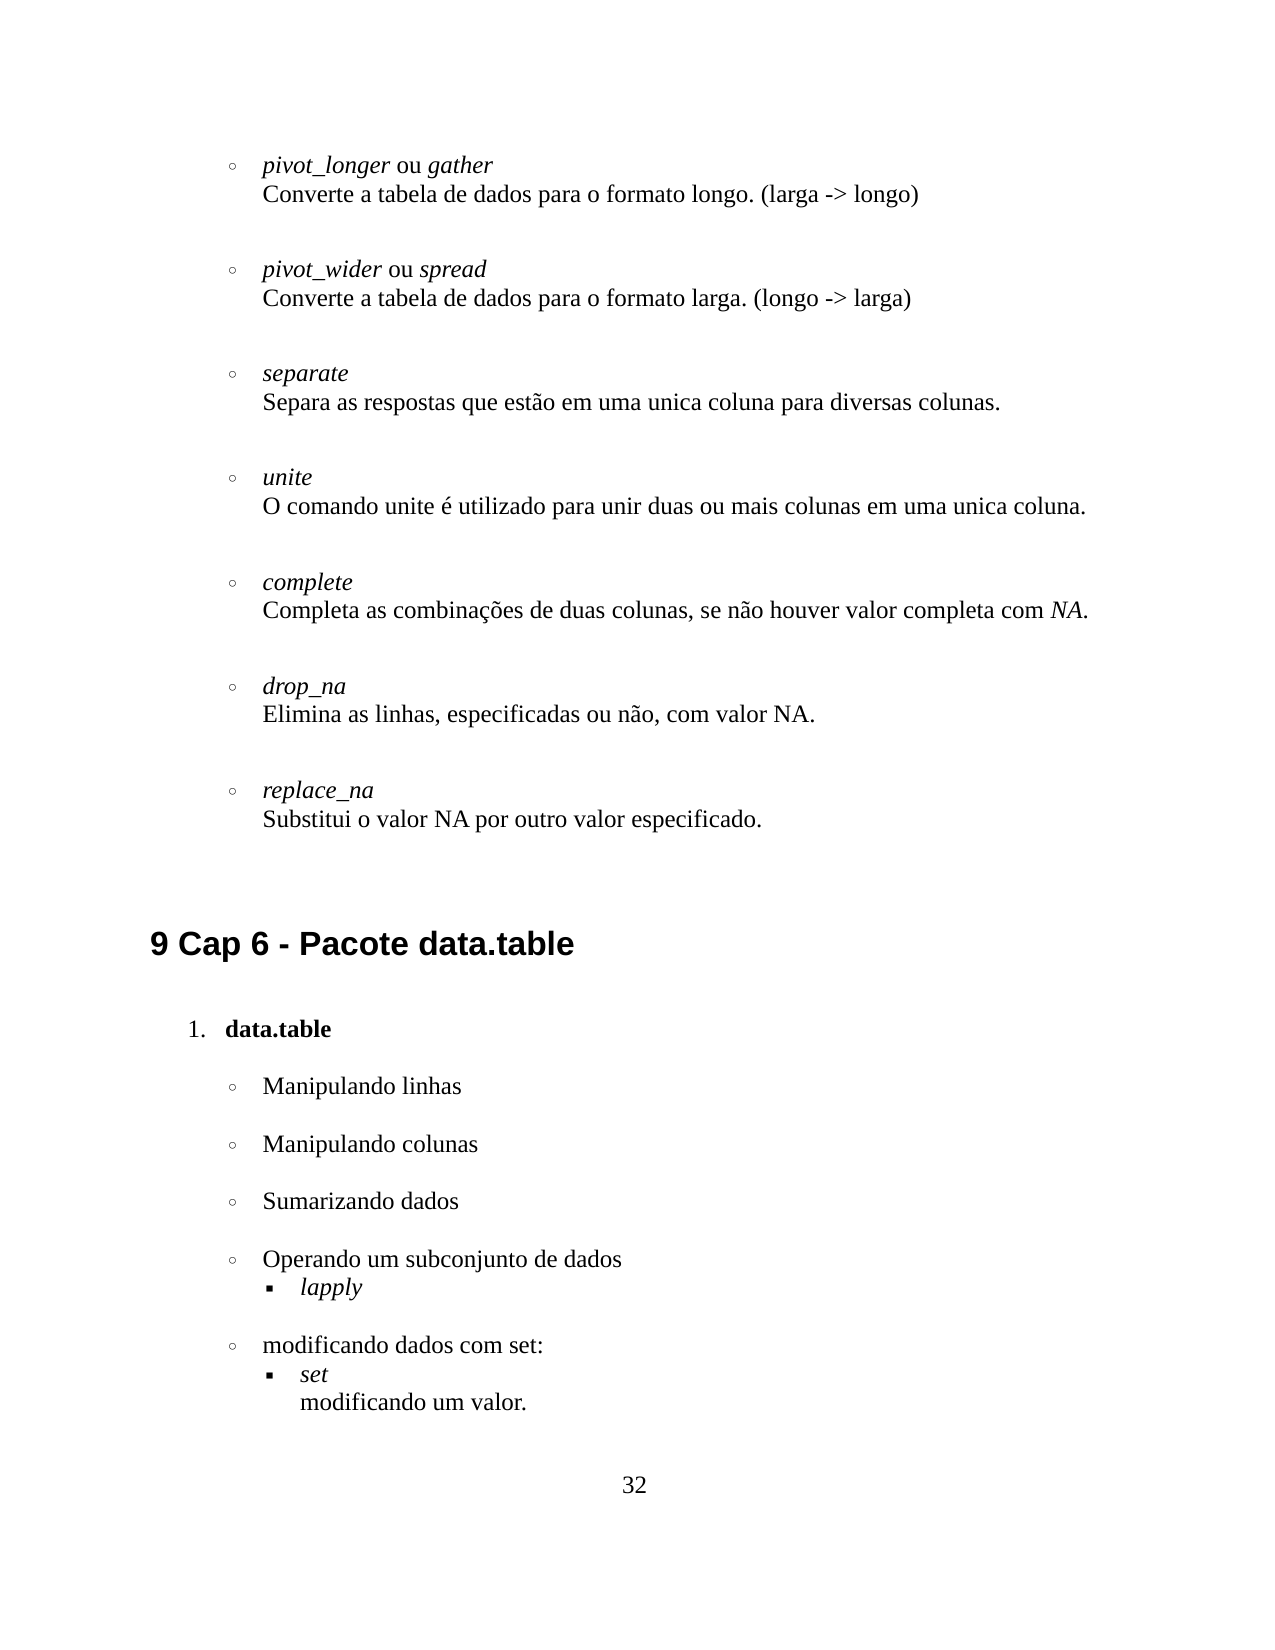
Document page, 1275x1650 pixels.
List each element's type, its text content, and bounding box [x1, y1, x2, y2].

subtitle 9 Cap 6 - Pacote data.table [150, 924, 1125, 1001]
list Sumarizando dados [225, 1186, 1125, 1244]
list modificando dados com set: [225, 1330, 1125, 1359]
list complete Completa as combinações de duas colunas, se não houver valor completa com NA. [225, 567, 1125, 653]
list unite O comando unite é utilizado para unir duas ou mais colunas em uma unica coluna. [225, 462, 1125, 549]
list drop_na Elimina as linhas, especificadas ou não, com valor NA. [225, 671, 1125, 757]
list Operando um subconjunto de dados [225, 1244, 1125, 1272]
list separate Separa as respostas que estão em uma unica coluna para diversas colunas. [225, 358, 1125, 444]
list replace_na Substitui o valor NA por outro valor especificado. [225, 775, 1125, 861]
list lapply [262, 1272, 1125, 1330]
list pivot_longer ou gather Converte a tabela de dados para o formato longo. (larga -> longo) [225, 150, 1125, 236]
list Manipulando linhas [225, 1071, 1125, 1129]
list Manipulando colunas [225, 1129, 1125, 1186]
list pivot_wider ou spread Converte a tabela de dados para o formato larga. (longo -> larga) [225, 254, 1125, 340]
list data.table [187, 1014, 1125, 1071]
list set modificando um valor. [262, 1359, 1125, 1416]
